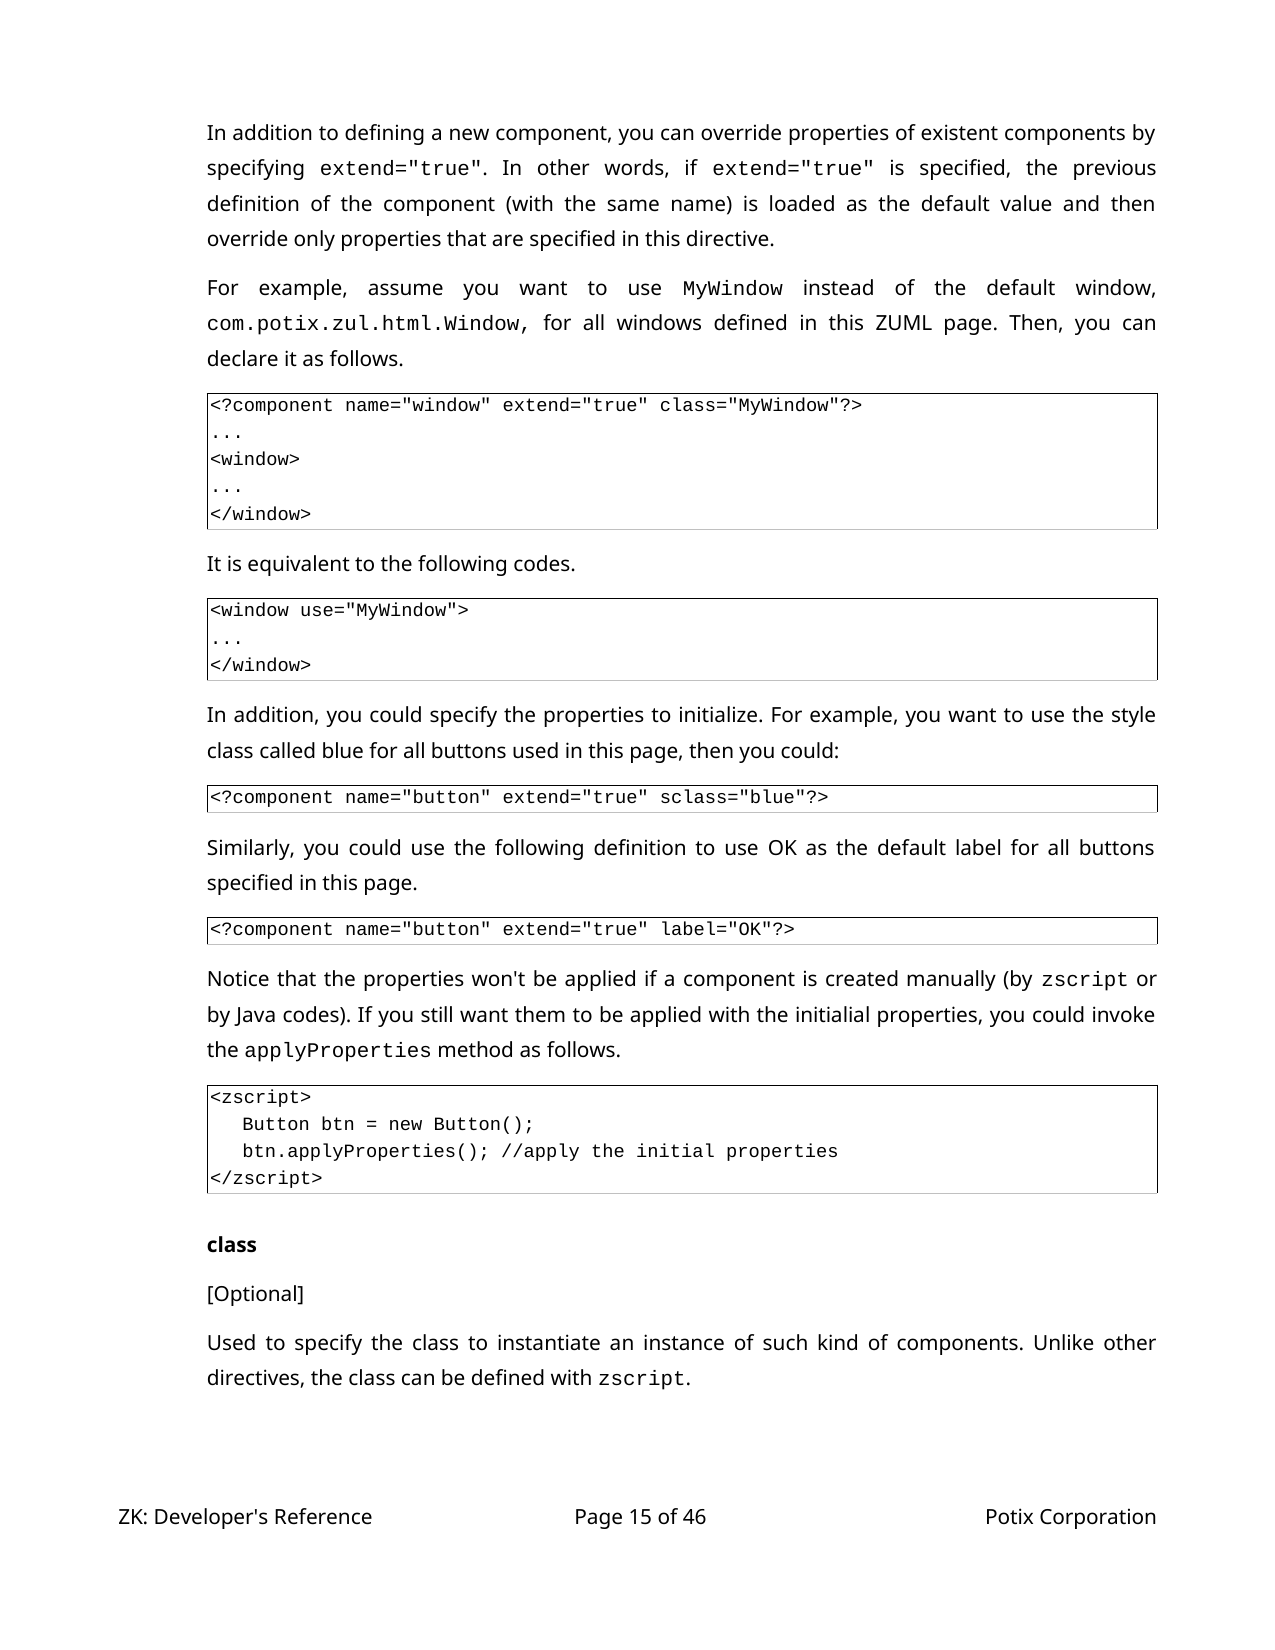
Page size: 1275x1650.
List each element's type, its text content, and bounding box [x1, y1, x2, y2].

text <window> [208, 447, 1157, 471]
text Button btn = new Button(); [208, 1112, 1157, 1136]
text <zscript> [208, 1086, 1157, 1109]
text <window use="MyWindow"> [208, 599, 1157, 623]
text For example, assume you want to use MyWindow instead of the default window, com.potix.zul.html.Window, for all windows defined in this ZUML page. Then, you can declare it as follows. [207, 273, 1157, 372]
text <?component name="button" extend="true" label="OK"?> [208, 918, 1157, 944]
text ... [208, 626, 1157, 650]
text Used to specify the class to instantiate an instance of such kind of components. Unlike other directives, the class can be defined with zscript. [207, 1328, 1157, 1391]
text ... [208, 474, 1157, 499]
text </window> [208, 502, 1157, 529]
text Similarly, you could use the following definition to use OK as the default label for all buttons specified in this page. [207, 833, 1157, 896]
text [Optional] [207, 1279, 1157, 1307]
text Notice that the properties won't be applied if a component is created manually (by zscript or by Java codes). If you still want them to be applied with the initialial properties, you could invoke the applyProperties method as follows. [207, 964, 1157, 1064]
text ... [208, 420, 1157, 444]
subtitle class [207, 1230, 1157, 1258]
text It is equivalent to the following codes. [207, 549, 1157, 578]
text </zscript> [208, 1166, 1157, 1193]
text In addition to defining a new component, you can override properties of existent components by specifying extend="true". In other words, if extend="true" is specified, the previous definition of the component (with the same name) is loaded as the default value and then override only properties that are specified in this directive. [207, 118, 1157, 252]
text <?component name="window" extend="true" class="MyWindow"?> [208, 394, 1157, 417]
text <?component name="button" extend="true" sclass="blue"?> [208, 786, 1157, 812]
text In addition, you could specify the properties to initialize. For example, you want to use the style class called blue for all buttons used in this page, then you could: [207, 701, 1157, 764]
text btn.applyProperties(); //apply the initial properties [208, 1139, 1157, 1163]
text </window> [208, 653, 1157, 680]
